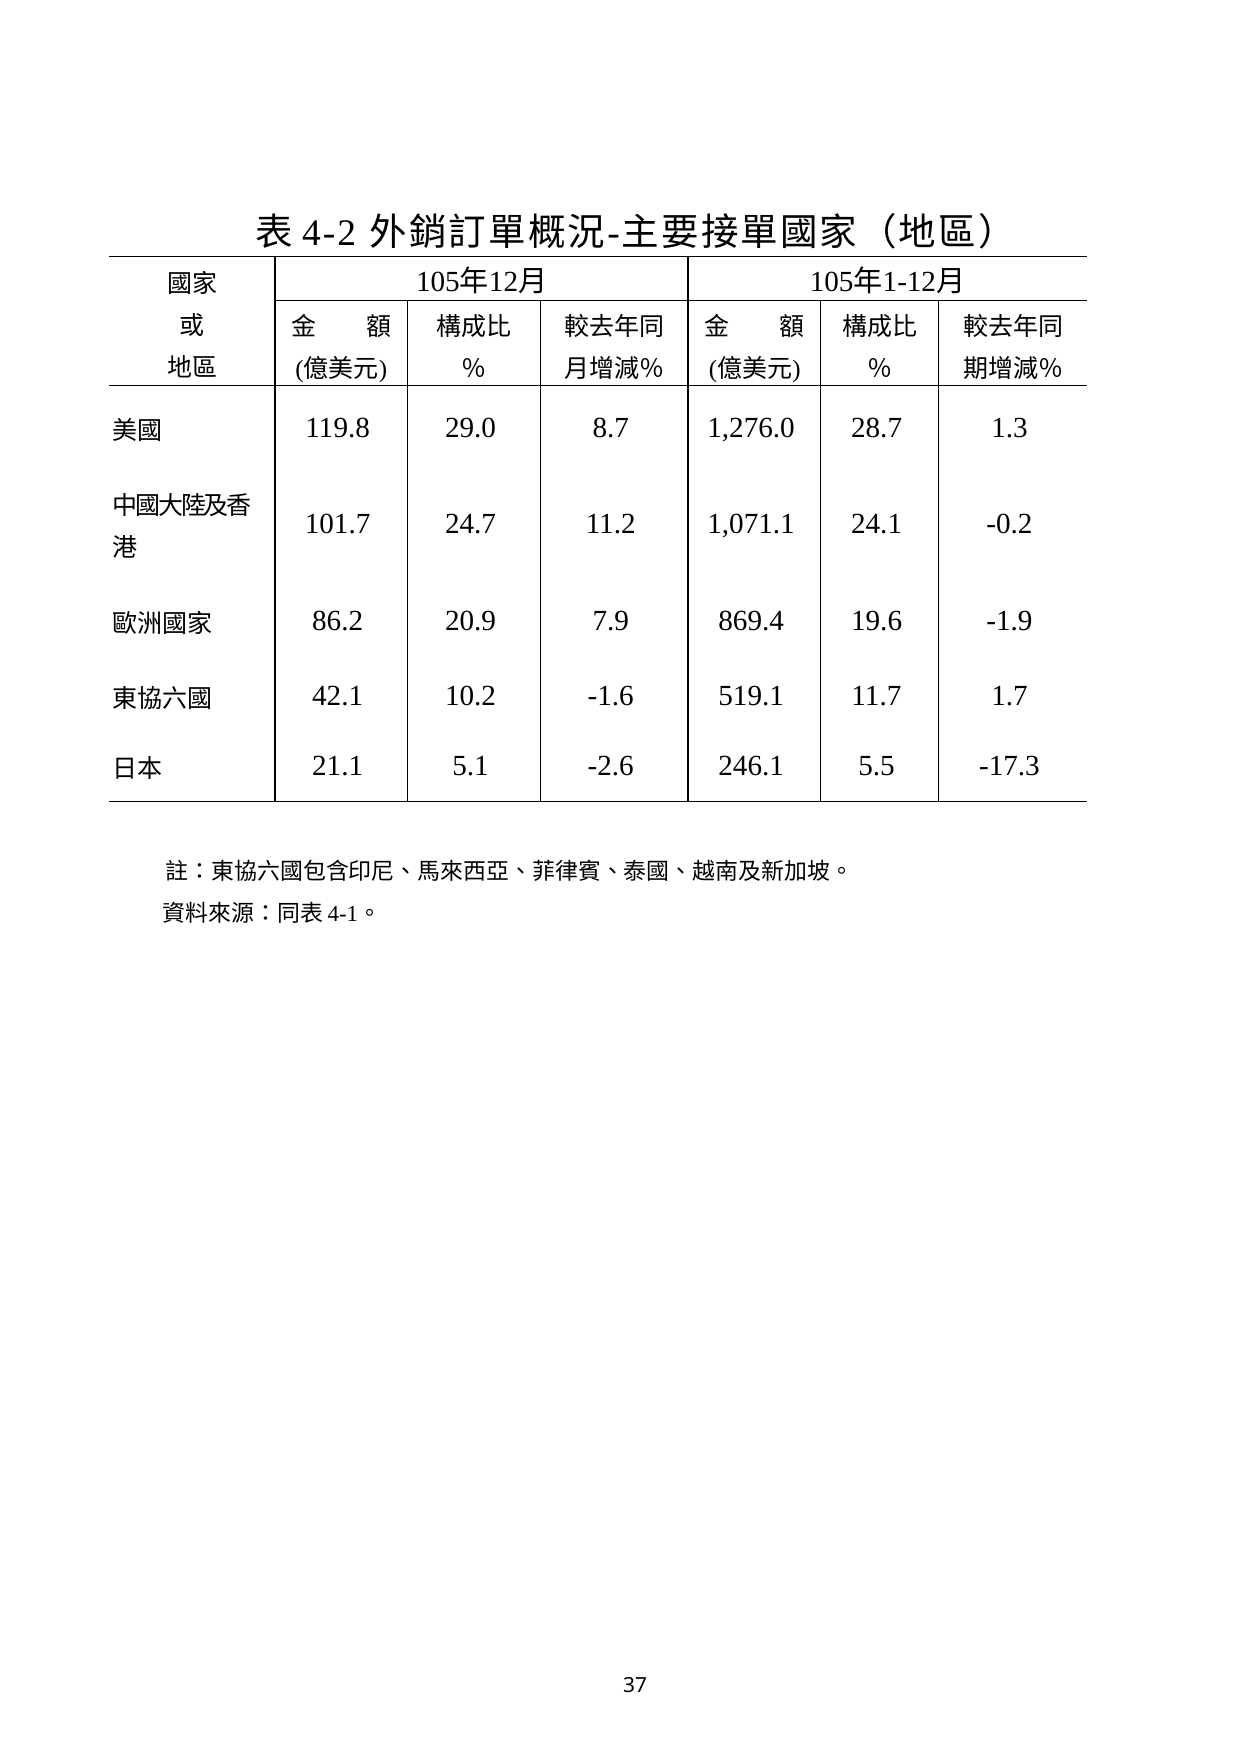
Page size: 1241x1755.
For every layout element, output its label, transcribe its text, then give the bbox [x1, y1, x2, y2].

table_cell 519.1 [689, 662, 820, 729]
table_cell 11.2 [541, 469, 687, 577]
table_cell 869.4 [689, 577, 820, 662]
table_cell 1.7 [939, 662, 1087, 729]
table_cell 119.8 [276, 386, 407, 469]
table_cell 19.6 [821, 577, 938, 662]
table_cell 金 額 (億美元) [689, 301, 820, 384]
table_cell 24.7 [408, 469, 540, 577]
table_cell 29.0 [408, 386, 540, 469]
table_cell 構成比 ％ [408, 301, 540, 384]
table_cell 246.1 [689, 729, 820, 801]
table_cell 較去年同 期增減％ [939, 301, 1087, 384]
table_header 註：東協六國包含印尼、馬來西亞、菲律賓、泰國、越南及新加坡。 [106, 256, 1199, 885]
table_cell 較去年同 月增減％ [541, 301, 687, 384]
table_header 105年1-12月 [689, 257, 1087, 300]
table_cell 28.7 [821, 386, 938, 469]
table_cell 東協六國 [109, 662, 274, 729]
text 表4-2 外銷訂單概況-主要接單國家（地區） [133, 202, 1137, 256]
table_cell 24.1 [821, 469, 938, 577]
table_cell 1.3 [939, 386, 1087, 469]
table_header 國家 或 地區 [109, 257, 274, 384]
table_cell 構成比 ％ [821, 301, 938, 384]
table_cell 5.1 [408, 729, 540, 801]
table_cell -0.2 [939, 469, 1087, 577]
table_cell -17.3 [939, 729, 1087, 801]
text 資料來源：同表4-1。 [159, 898, 1174, 927]
table_cell 歐洲國家 [109, 577, 274, 662]
table_cell 21.1 [276, 729, 407, 801]
table_cell 1,276.0 [689, 386, 820, 469]
table_cell 7.9 [541, 577, 687, 662]
table_cell 日本 [109, 729, 274, 801]
table_header 105年12月 [276, 257, 687, 300]
table_cell 86.2 [276, 577, 407, 662]
table_cell 5.5 [821, 729, 938, 801]
table_cell 金 額 (億美元) [276, 301, 407, 384]
table_cell 美國 [109, 386, 274, 469]
table_cell 101.7 [276, 469, 407, 577]
table_cell 1,071.1 [689, 469, 820, 577]
table_cell -1.6 [541, 662, 687, 729]
table_cell -2.6 [541, 729, 687, 801]
table_cell 20.9 [408, 577, 540, 662]
table_cell 中國大陸及香港 [109, 469, 274, 577]
table_cell -1.9 [939, 577, 1087, 662]
table_cell 8.7 [541, 386, 687, 469]
table_cell 10.2 [408, 662, 540, 729]
table_cell 42.1 [276, 662, 407, 729]
table_cell 11.7 [821, 662, 938, 729]
